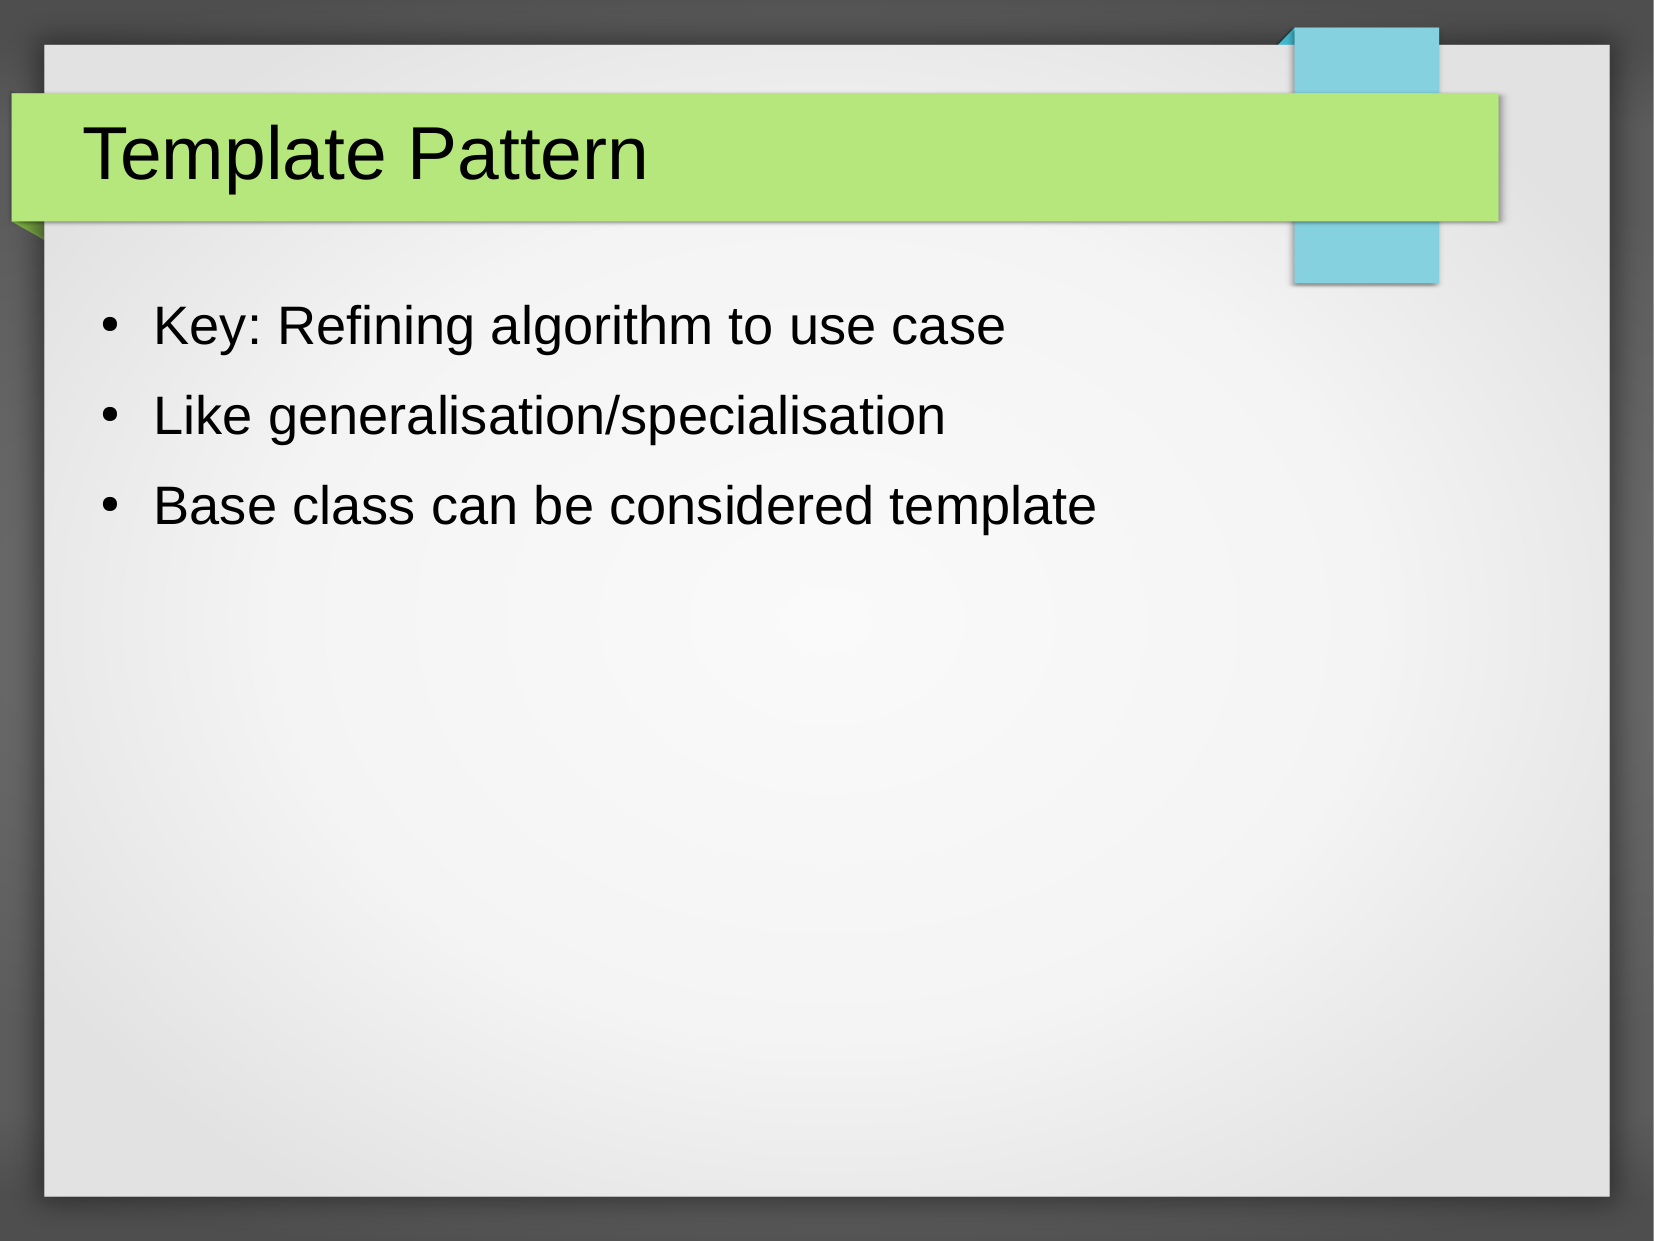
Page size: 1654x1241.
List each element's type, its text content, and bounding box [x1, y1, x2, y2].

picture [0, 0, 1654, 1241]
title Template Pattern [82, 94, 1264, 213]
list Key: Refining algorithm to use case Like generalisation/specialisation Base class can be considered template [82, 295, 1571, 1015]
